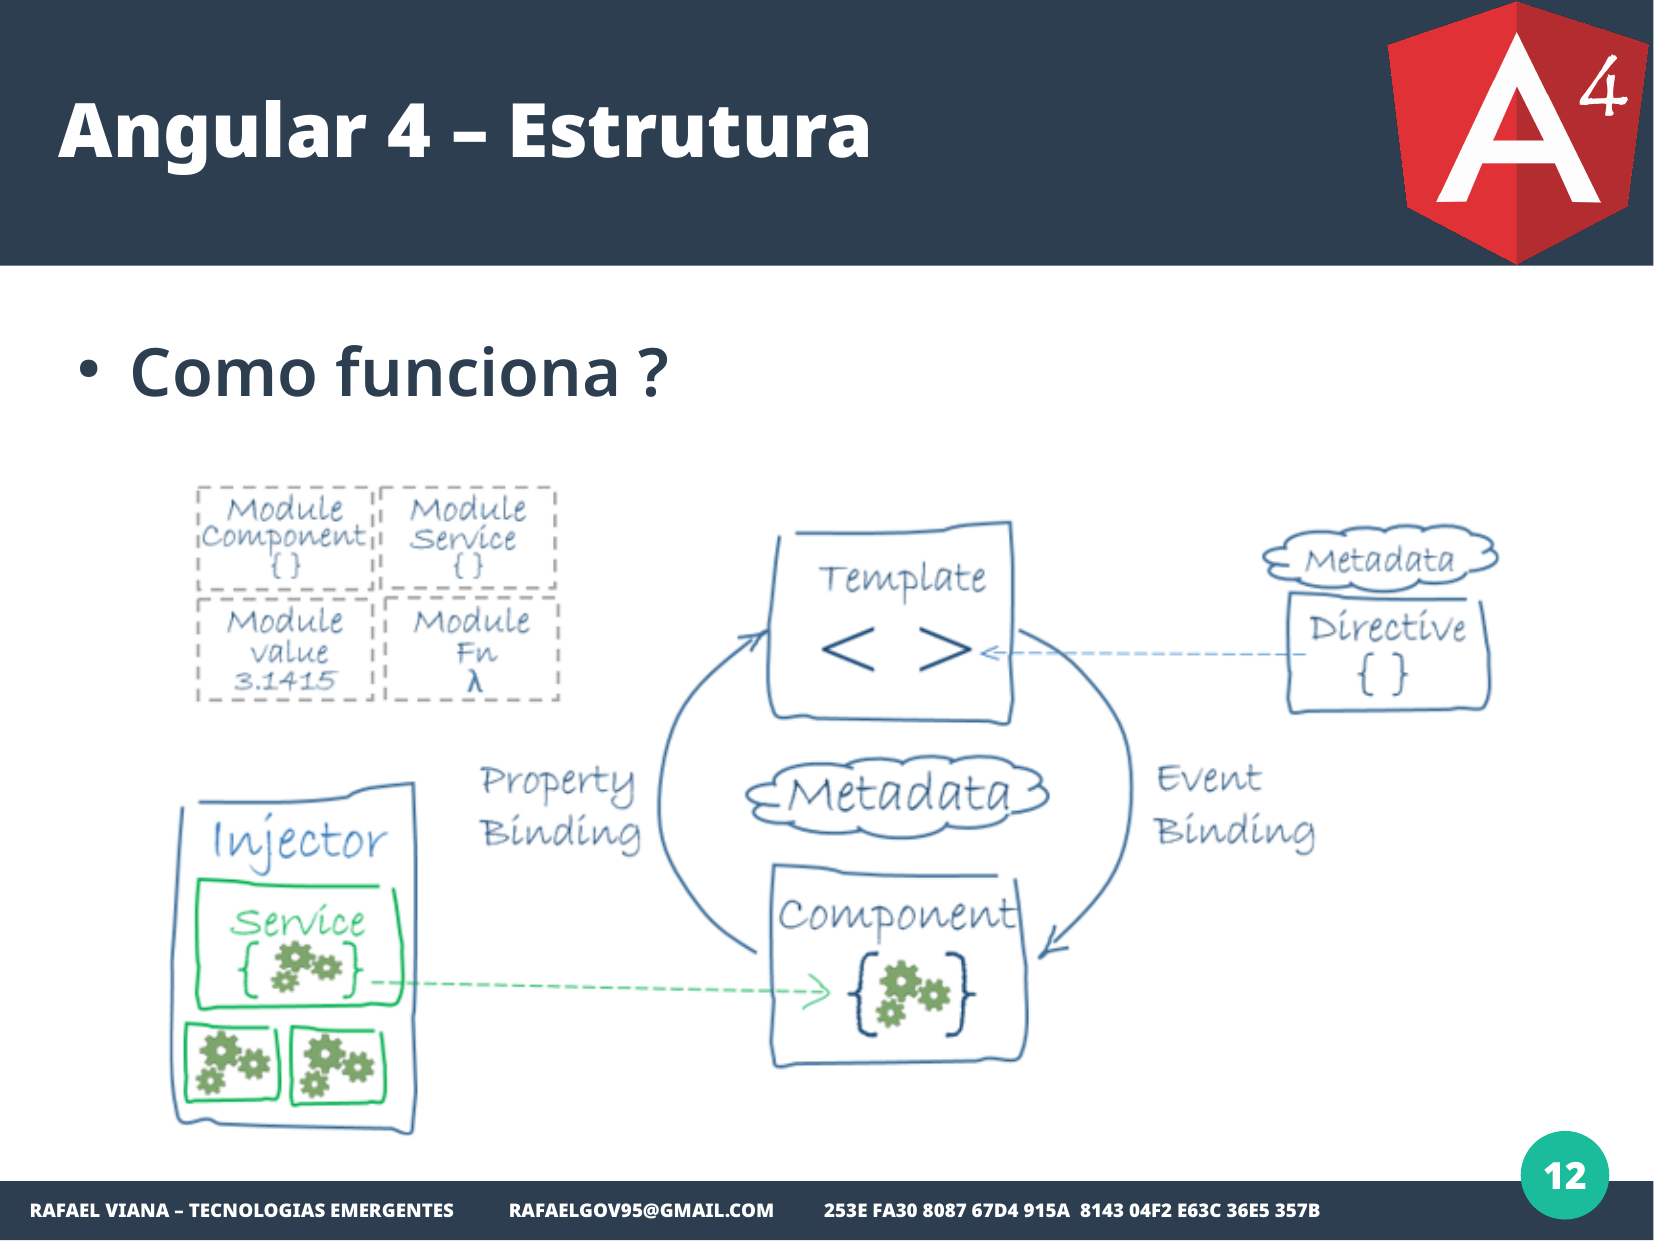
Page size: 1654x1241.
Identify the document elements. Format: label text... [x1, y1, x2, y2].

picture [165, 470, 1506, 1152]
text_box RAFAEL VIANA – TECNOLOGIAS EMERGENTES RAFAELGOV95@GMAIL.COM 253E FA30 8087 67D4 915A 8143 04F2 E63C 36E5 357B [29, 1181, 1654, 1241]
title Angular 4 – Estrutura [59, 49, 1387, 207]
picture [1387, 0, 1654, 266]
list Como funciona ? [59, 324, 1595, 1152]
